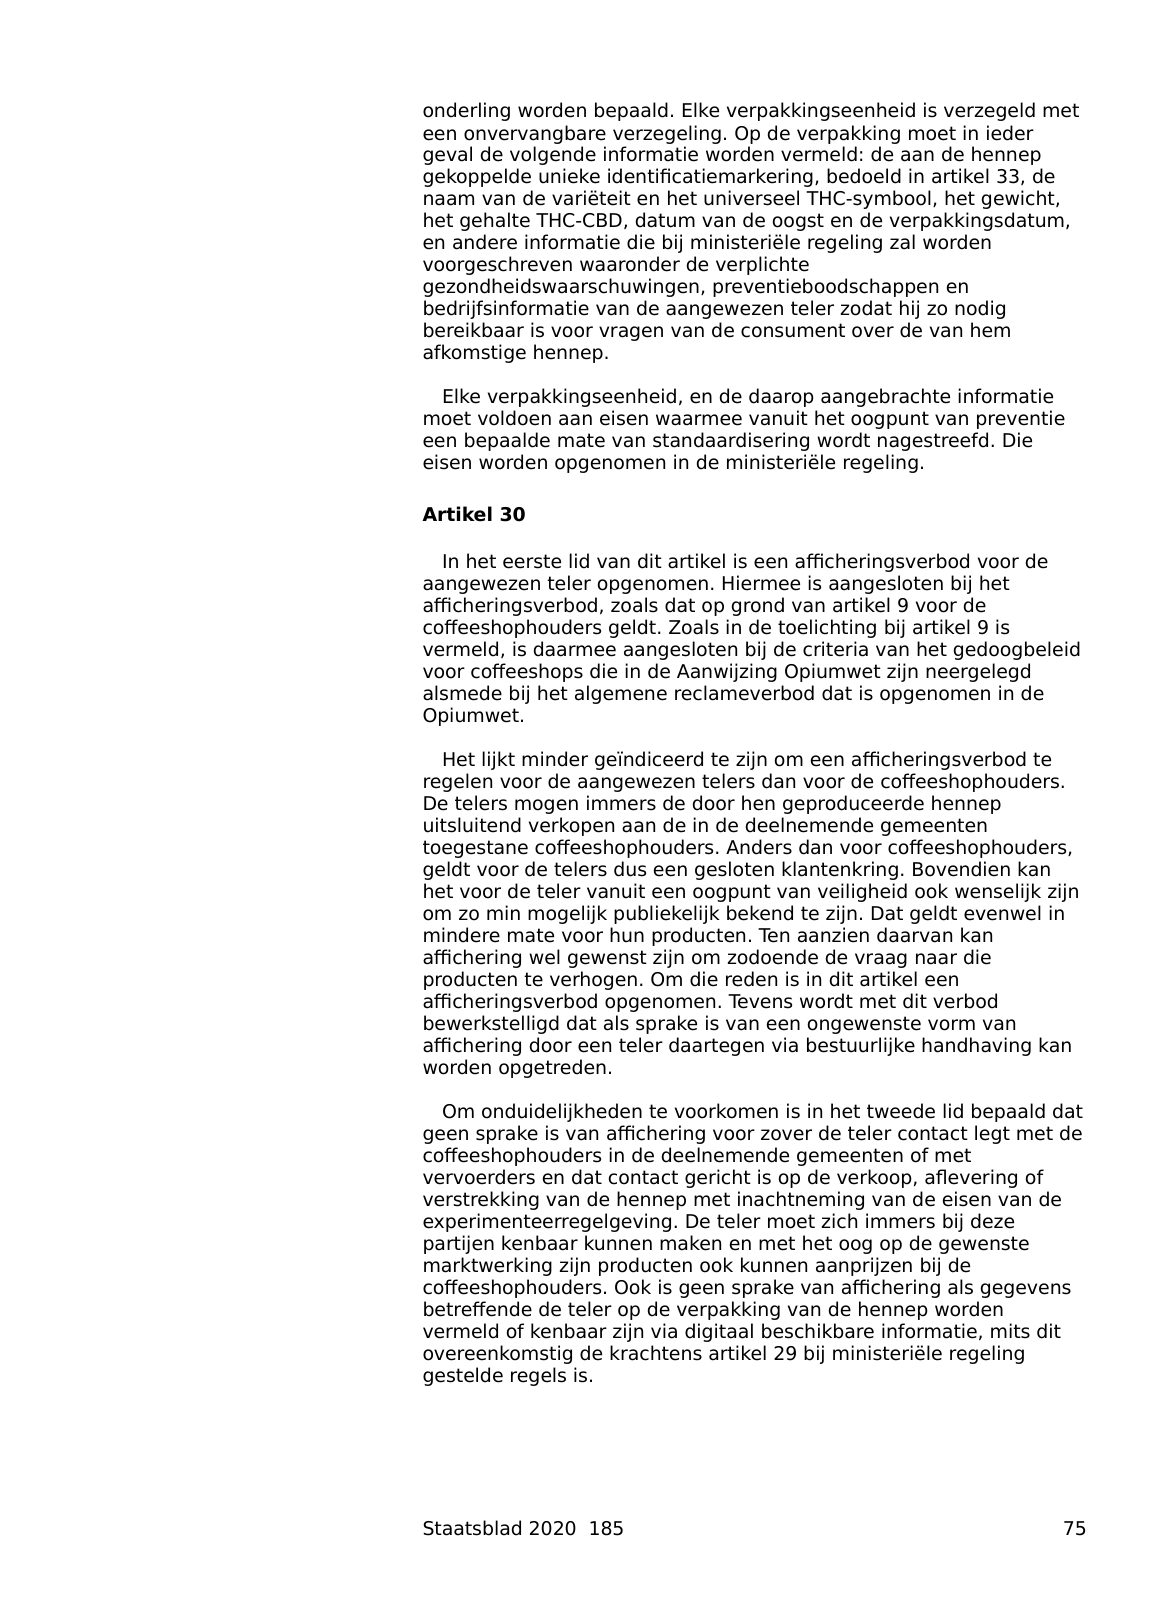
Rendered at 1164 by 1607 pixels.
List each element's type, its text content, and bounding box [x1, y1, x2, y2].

text Elke verpakkingseenheid, en de daarop aangebrachte informatie moet voldoen aan eisen waarmee vanuit het oogpunt van preventie een bepaalde mate van standaardisering wordt nagestreefd. Die eisen worden opgenomen in de ministeriële regeling. [422, 386, 1087, 474]
text Om onduidelijkheden te voorkomen is in het tweede lid bepaald dat geen sprake is van affichering voor zover de teler contact legt met de coffeeshophouders in de deelnemende gemeenten of met vervoerders en dat contact gericht is op de verkoop, aflevering of verstrekking van de hennep met inachtneming van de eisen van de experimenteerregelgeving. De teler moet zich immers bij deze partijen kenbaar kunnen maken en met het oog op de gewenste marktwerking zijn producten ook kunnen aanprijzen bij de coffeeshophouders. Ook is geen sprake van affichering als gegevens betreffende de teler op de verpakking van de hennep worden vermeld of kenbaar zijn via digitaal beschikbare informatie, mits dit overeenkomstig de krachtens artikel 29 bij ministeriële regeling gestelde regels is. [422, 1101, 1087, 1387]
text In het eerste lid van dit artikel is een afficheringsverbod voor de aangewezen teler opgenomen. Hiermee is aangesloten bij het afficheringsverbod, zoals dat op grond van artikel 9 voor de coffeeshophouders geldt. Zoals in de toelichting bij artikel 9 is vermeld, is daarmee aangesloten bij de criteria van het gedoogbeleid voor coffeeshops die in de Aanwijzing Opiumwet zijn neergelegd alsmede bij het algemene reclameverbod dat is opgenomen in de Opiumwet. [422, 551, 1087, 727]
text onderling worden bepaald. Elke verpakkingseenheid is verzegeld met een onvervangbare verzegeling. Op de verpakking moet in ieder geval de volgende informatie worden vermeld: de aan de hennep gekoppelde unieke identificatiemarkering, bedoeld in artikel 33, de naam van de variëteit en het universeel THC-symbool, het gewicht, het gehalte THC-CBD, datum van de oogst en de verpakkingsdatum, en andere informatie die bij ministeriële regeling zal worden voorgeschreven waaronder de verplichte gezondheidswaarschuwingen, preventieboodschappen en bedrijfsinformatie van de aangewezen teler zodat hij zo nodig bereikbaar is voor vragen van de consument over de van hem afkomstige hennep. [422, 100, 1087, 364]
text Het lijkt minder geïndiceerd te zijn om een afficheringsverbod te regelen voor de aangewezen telers dan voor de coffeeshophouders. De telers mogen immers de door hen geproduceerde hennep uitsluitend verkopen aan de in de deelnemende gemeenten toegestane coffeeshophouders. Anders dan voor coffeeshophouders, geldt voor de telers dus een gesloten klantenkring. Bovendien kan het voor de teler vanuit een oogpunt van veiligheid ook wenselijk zijn om zo min mogelijk publiekelijk bekend te zijn. Dat geldt evenwel in mindere mate voor hun producten. Ten aanzien daarvan kan affichering wel gewenst zijn om zodoende de vraag naar die producten te verhogen. Om die reden is in dit artikel een afficheringsverbod opgenomen. Tevens wordt met dit verbod bewerkstelligd dat als sprake is van een ongewenste vorm van affichering door een teler daartegen via bestuurlijke handhaving kan worden opgetreden. [422, 749, 1087, 1079]
subtitle Artikel 30 [422, 504, 1087, 526]
